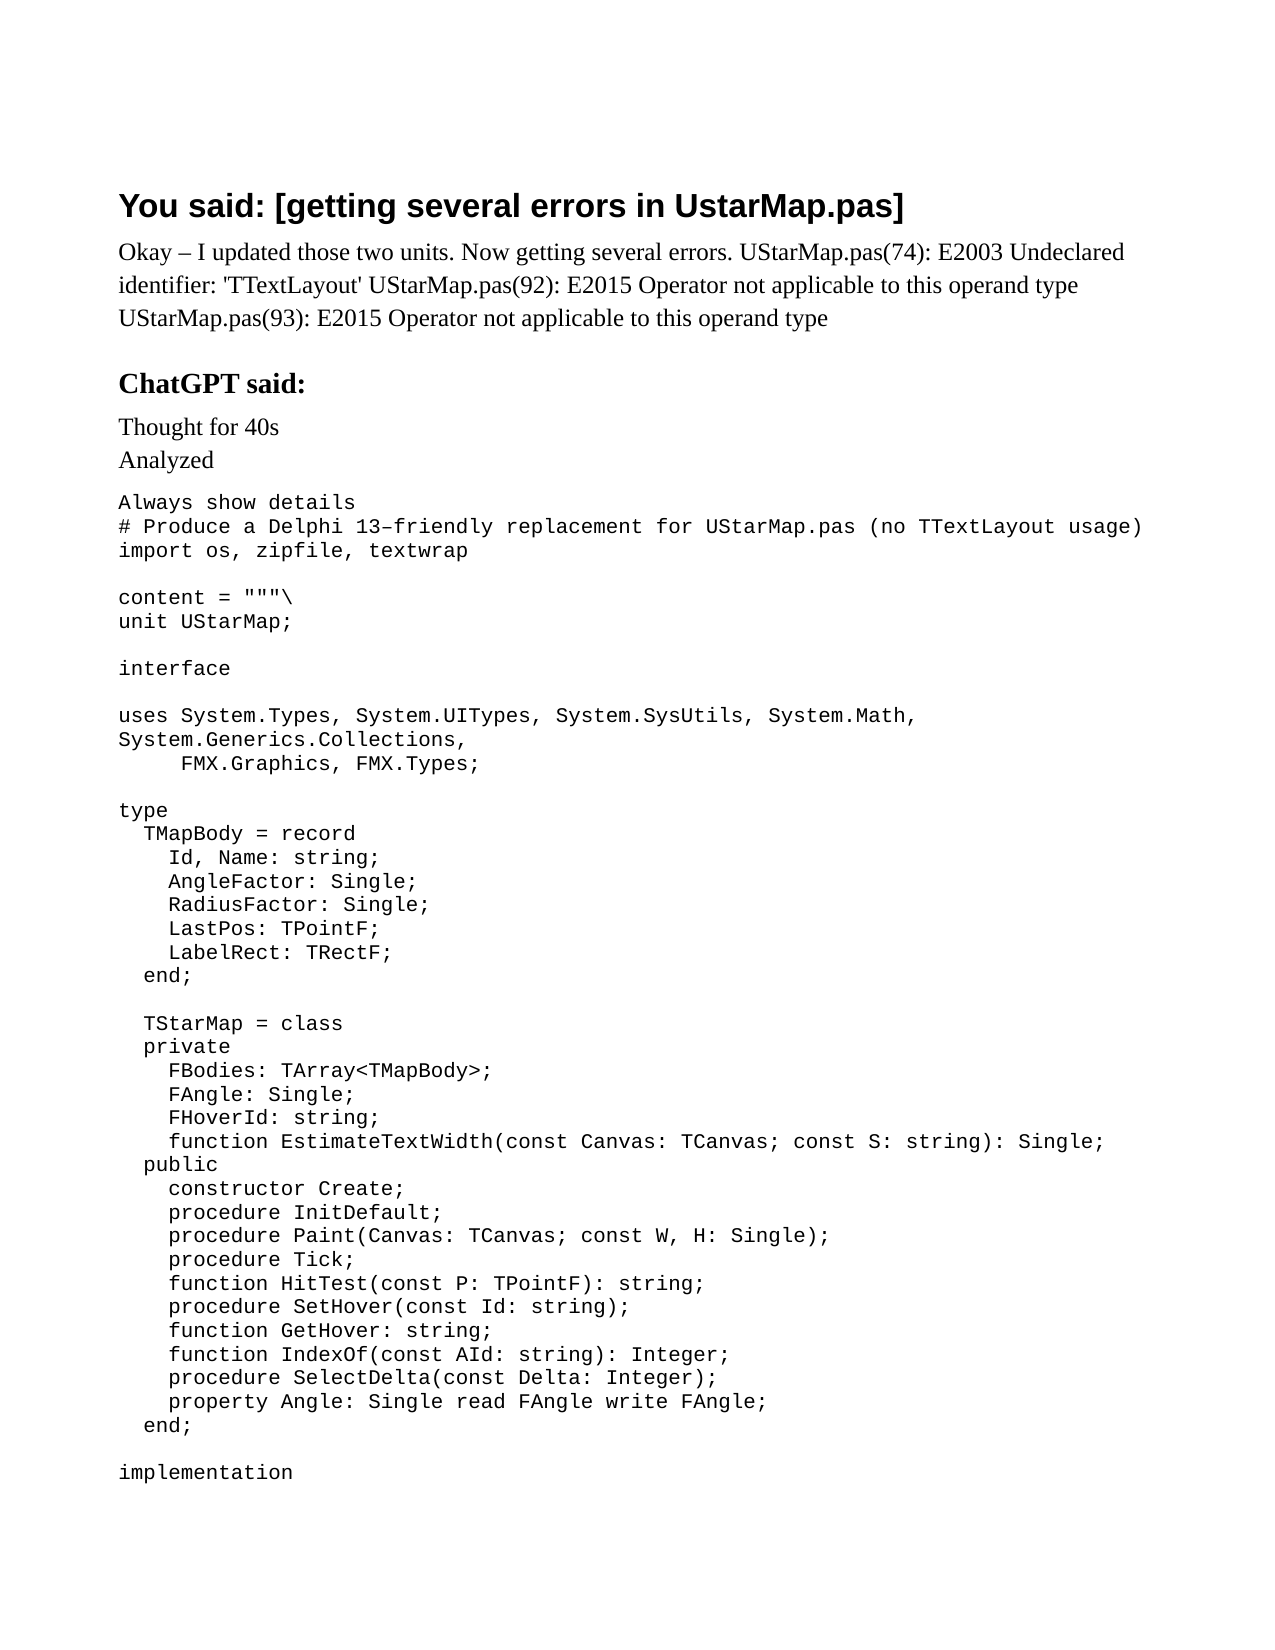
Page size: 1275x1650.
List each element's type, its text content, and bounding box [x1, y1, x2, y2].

text end; [118, 1414, 1157, 1438]
text procedure Paint(Canvas: TCanvas; const W, H: Single); [118, 1225, 1157, 1249]
text procedure SelectDelta(const Delta: Integer); [118, 1367, 1157, 1391]
text TMapBody = record [118, 823, 1157, 847]
text # Produce a Delphi 13–friendly replacement for UStarMap.pas (no TTextLayout usage) [118, 516, 1157, 540]
text uses System.Types, System.UITypes, System.SysUtils, System.Math, System.Generics.Collections, [118, 705, 1157, 752]
text unit UStarMap; [118, 611, 1157, 634]
text FAngle: Single; [118, 1083, 1157, 1107]
text LastPos: TPointF; [118, 918, 1157, 942]
text FMX.Graphics, FMX.Types; [118, 752, 1157, 776]
text FHoverId: string; [118, 1107, 1157, 1131]
text end; [118, 965, 1157, 989]
text public [118, 1154, 1157, 1178]
text Always show details [118, 492, 1157, 516]
text LabelRect: TRectF; [118, 942, 1157, 965]
subtitle ChatGPT said: [118, 366, 1157, 399]
text property Angle: Single read FAngle write FAngle; [118, 1391, 1157, 1414]
text TStarMap = class [118, 1013, 1157, 1036]
text type [118, 800, 1157, 823]
text function EstimateTextWidth(const Canvas: TCanvas; const S: string): Single; [118, 1131, 1157, 1154]
text import os, zipfile, textwrap [118, 540, 1157, 563]
text Id, Name: string; [118, 847, 1157, 871]
text procedure InitDefault; [118, 1202, 1157, 1225]
text procedure Tick; [118, 1249, 1157, 1273]
text RadiusFactor: Single; [118, 894, 1157, 918]
text private [118, 1036, 1157, 1060]
text procedure SetHover(const Id: string); [118, 1296, 1157, 1320]
text function GetHover: string; [118, 1320, 1157, 1344]
text function IndexOf(const AId: string): Integer; [118, 1344, 1157, 1367]
text Thought for 40s [118, 412, 1157, 441]
text AngleFactor: Single; [118, 871, 1157, 894]
text content = """\ [118, 587, 1157, 611]
text function HitTest(const P: TPointF): string; [118, 1273, 1157, 1296]
text implementation [118, 1462, 1157, 1486]
subtitle You said: [getting several errors in UstarMap.pas] [118, 187, 1157, 225]
text Okay – I updated those two units. Now getting several errors. UStarMap.pas(74): E2003 Undeclared identifier: 'TTextLayout' UStarMap.pas(92): E2015 Operator not applicable to this operand type UStarMap.pas(93): E2015 Operator not applicable to this operand type [118, 237, 1157, 332]
text FBodies: TArray<TMapBody>; [118, 1060, 1157, 1083]
text Analyzed [118, 445, 1157, 473]
text constructor Create; [118, 1178, 1157, 1202]
text interface [118, 658, 1157, 682]
